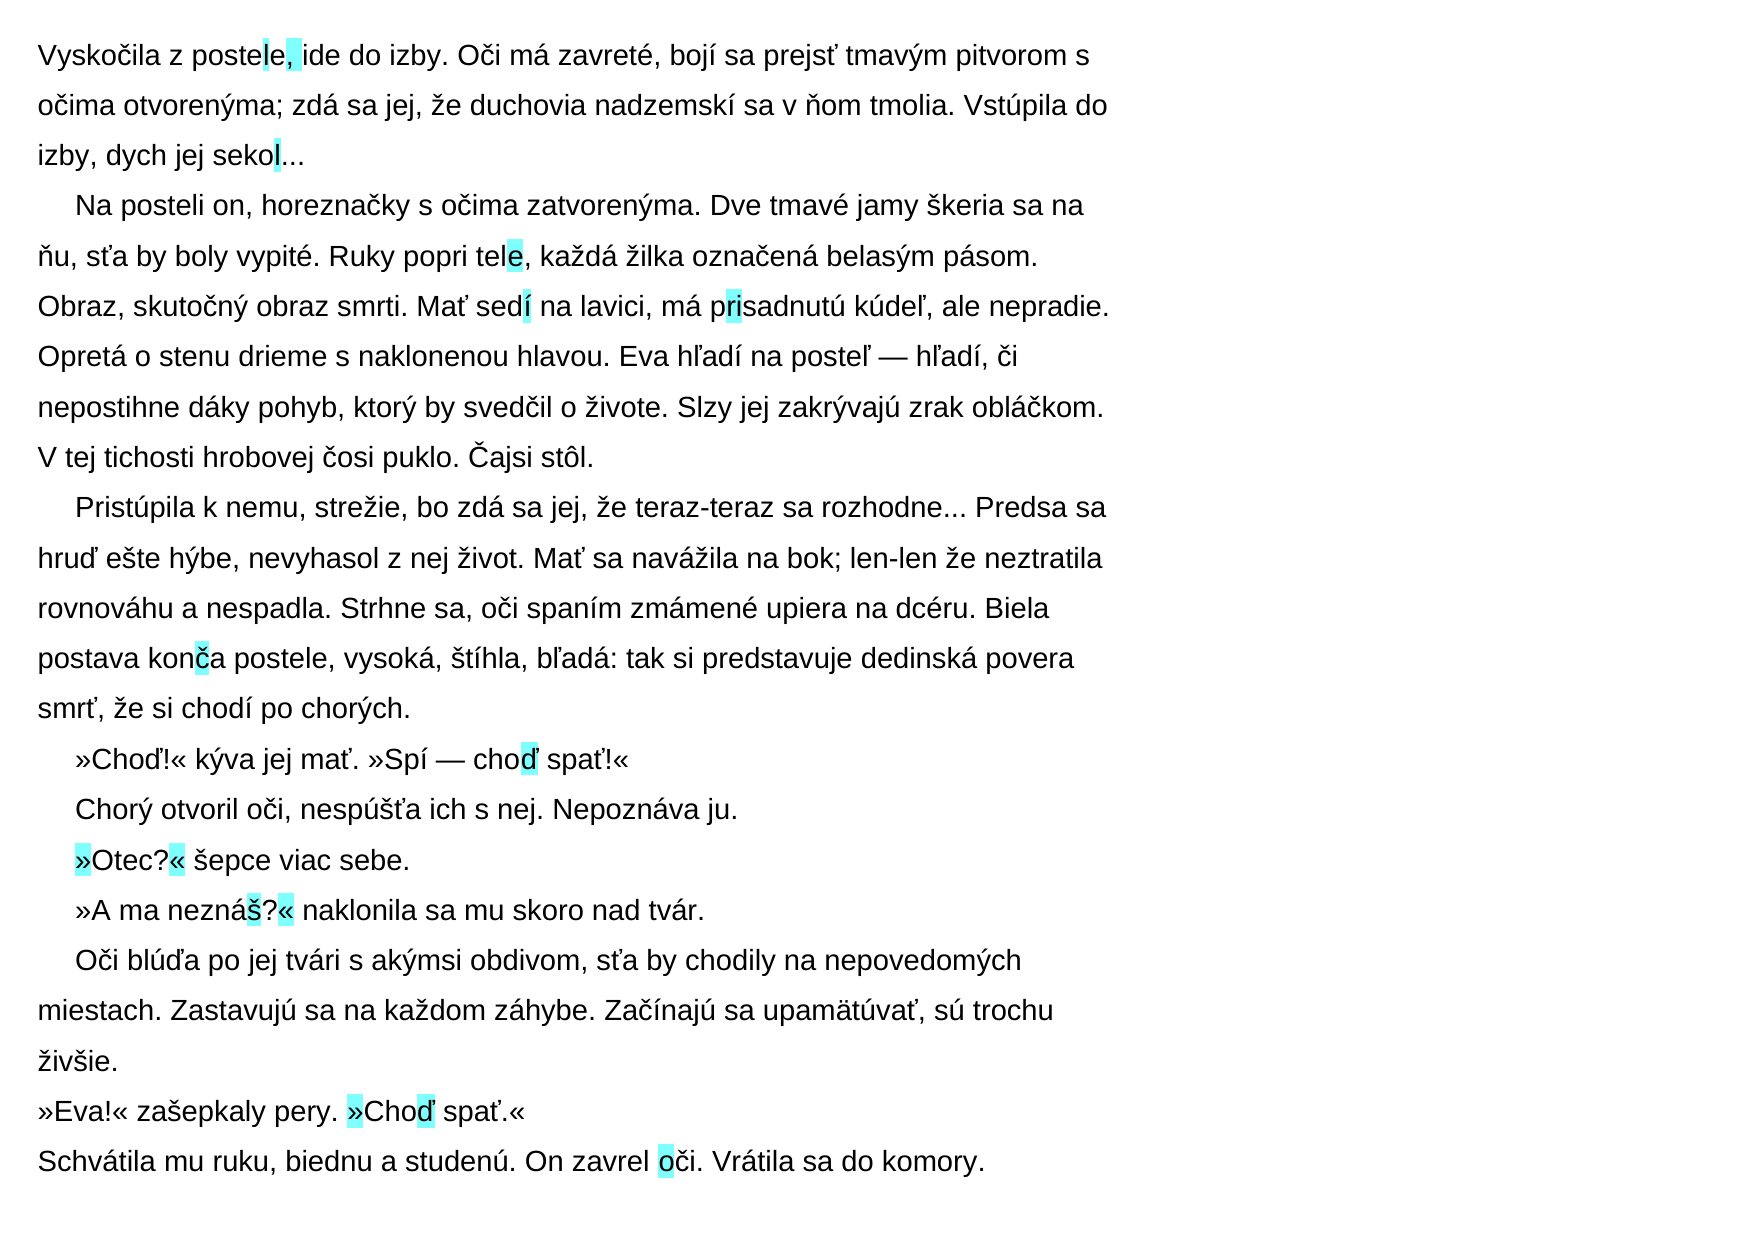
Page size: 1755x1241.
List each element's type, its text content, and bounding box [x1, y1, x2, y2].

text Schvátila mu ruku, biednu a studenú. On zavrel oči. Vrátila sa do komory. [37, 1144, 1130, 1178]
text Oči blúďa po jej tvári s akýmsi obdivom, sťa by chodily na nepovedomých miestach. Zastavujú sa na každom záhybe. Začínajú sa upamätúvať, sú trochu živšie. [37, 943, 1130, 1077]
text »Otec?« šepce viac sebe. [37, 842, 1130, 876]
text »Choď!« kýva jej mať. »Spí — choď spať!« [37, 742, 1130, 775]
text Pristúpila k nemu, strežie, bo zdá sa jej, že teraz-teraz sa rozhodne... Predsa sa hruď ešte hýbe, nevyhasol z nej život. Mať sa navážila na bok; len-len že neztratila rovnováhu a nespadla. Strhne sa, oči spaním zmámené upiera na dcéru. Biela postava konča postele, vysoká, štíhla, bľadá: tak si predstavuje dedinská povera smrť, že si chodí po chorých. [37, 490, 1130, 725]
text Vyskočila z postele, ide do izby. Oči má zavreté, bojí sa prejsť tmavým pitvorom s očima otvorenýma; zdá sa jej, že duchovia nadzemskí sa v ňom tmolia. Vstúpila do izby, dych jej sekol... [37, 37, 1130, 172]
text »Eva!« zašepkaly pery. »Choď spať.« [37, 1094, 1130, 1128]
text Na posteli on, horeznačky s očima zatvorenýma. Dve tmavé jamy škeria sa na ňu, sťa by boly vypité. Ruky popri tele, každá žilka označená belasým pásom. Obraz, skutočný obraz smrti. Mať sedí na lavici, má prisadnutú kúdeľ, ale nepradie. Opretá o stenu drieme s naklonenou hlavou. Eva hľadí na posteľ — hľadí, či nepostihne dáky pohyb, ktorý by svedčil o živote. Slzy jej zakrývajú zrak obláčkom. V tej tichosti hrobovej čosi puklo. Čajsi stôl. [37, 188, 1130, 473]
text Chorý otvoril oči, nespúšťa ich s nej. Nepoznáva ju. [37, 792, 1130, 826]
text »A ma neznáš?« naklonila sa mu skoro nad tvár. [37, 893, 1130, 926]
